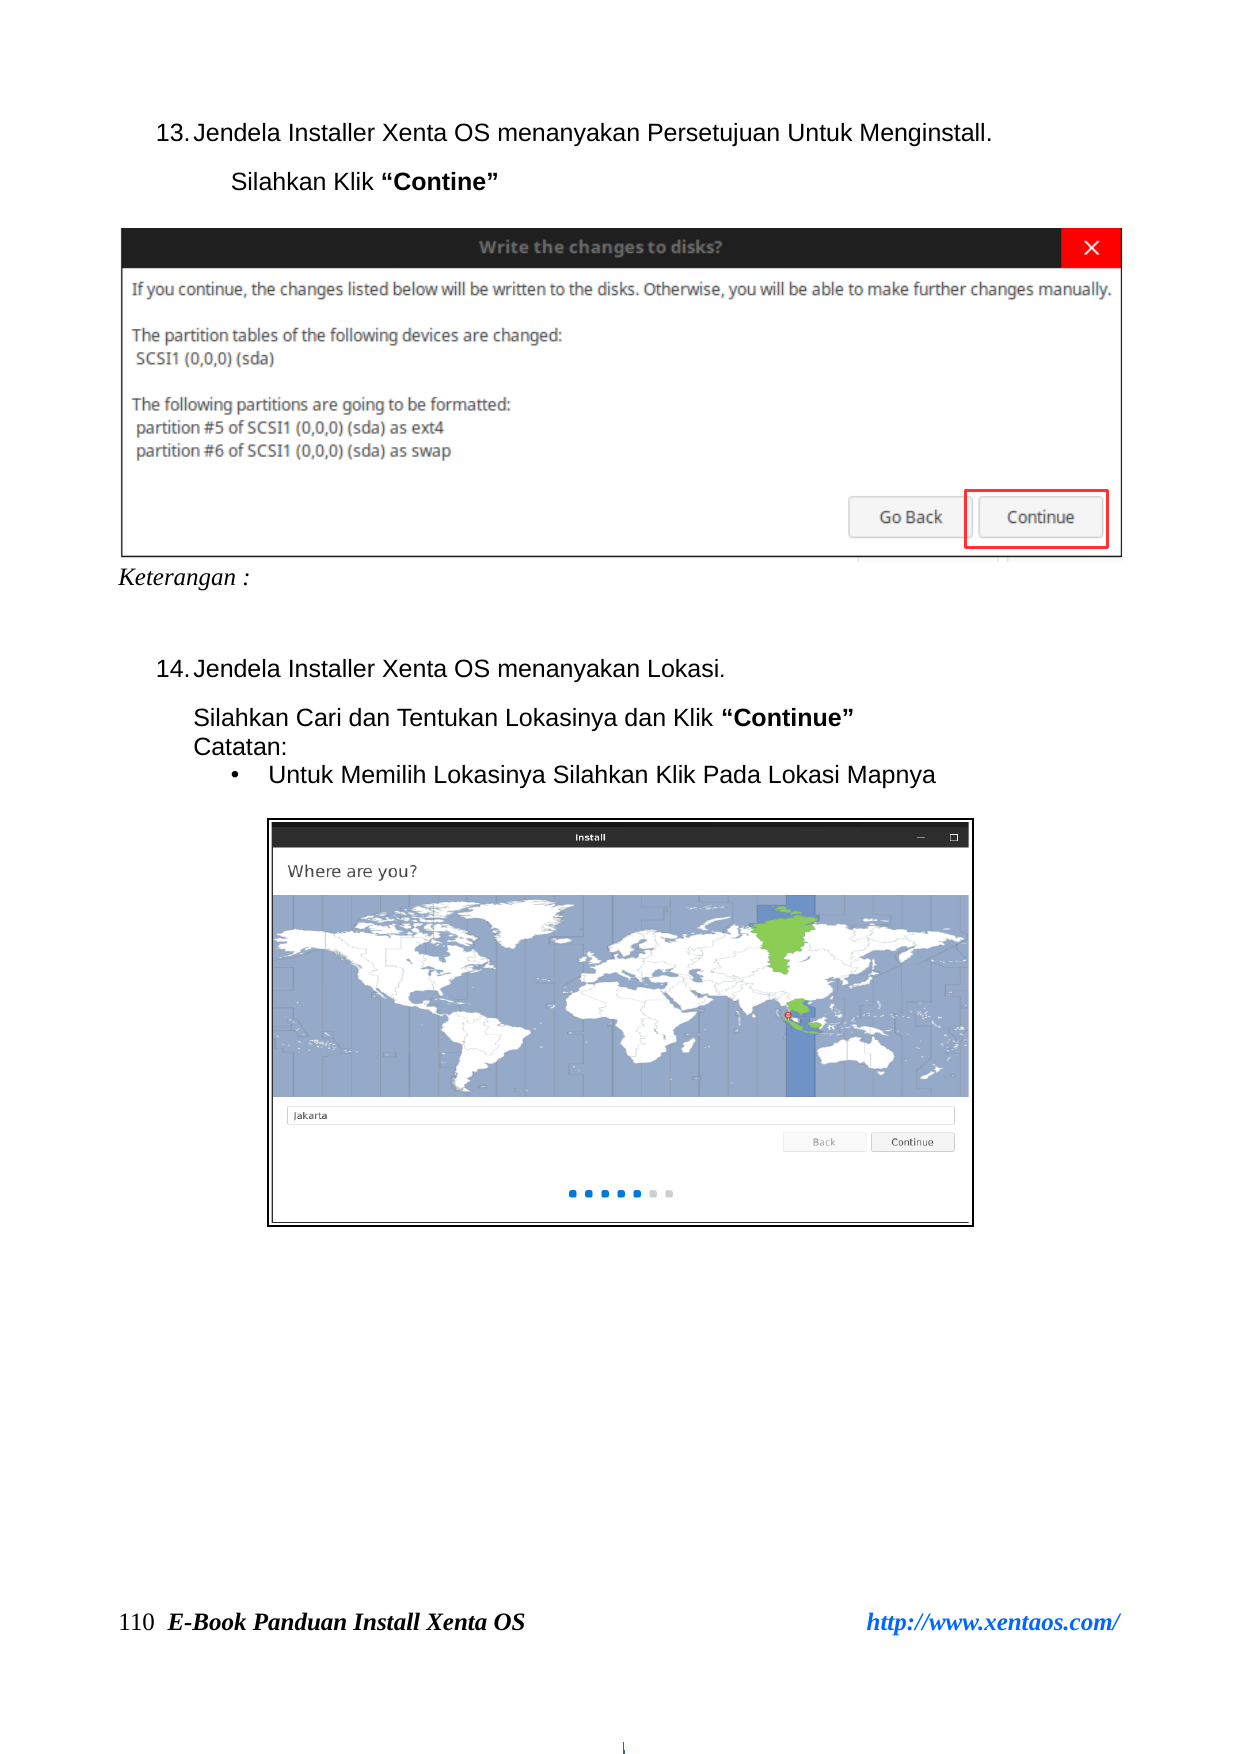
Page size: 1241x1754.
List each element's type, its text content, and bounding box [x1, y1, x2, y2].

list Silahkan Klik “Contine” [193, 167, 1122, 196]
list Catatan: [156, 731, 1122, 760]
list Jendela Installer Xenta OS menanyakan Lokasi. [156, 654, 1122, 682]
list Silahkan Cari dan Tentukan Lokasinya dan Klik “Continue” [156, 703, 1122, 731]
picture [118, 228, 1123, 562]
picture [271, 822, 969, 1223]
list Untuk Memilih Lokasinya Silahkan Klik Pada Lokasi Mapnya [231, 760, 1122, 789]
text Keterangan : [118, 562, 1122, 591]
list Jendela Installer Xenta OS menanyakan Persetujuan Untuk Menginstall. [156, 118, 1122, 147]
